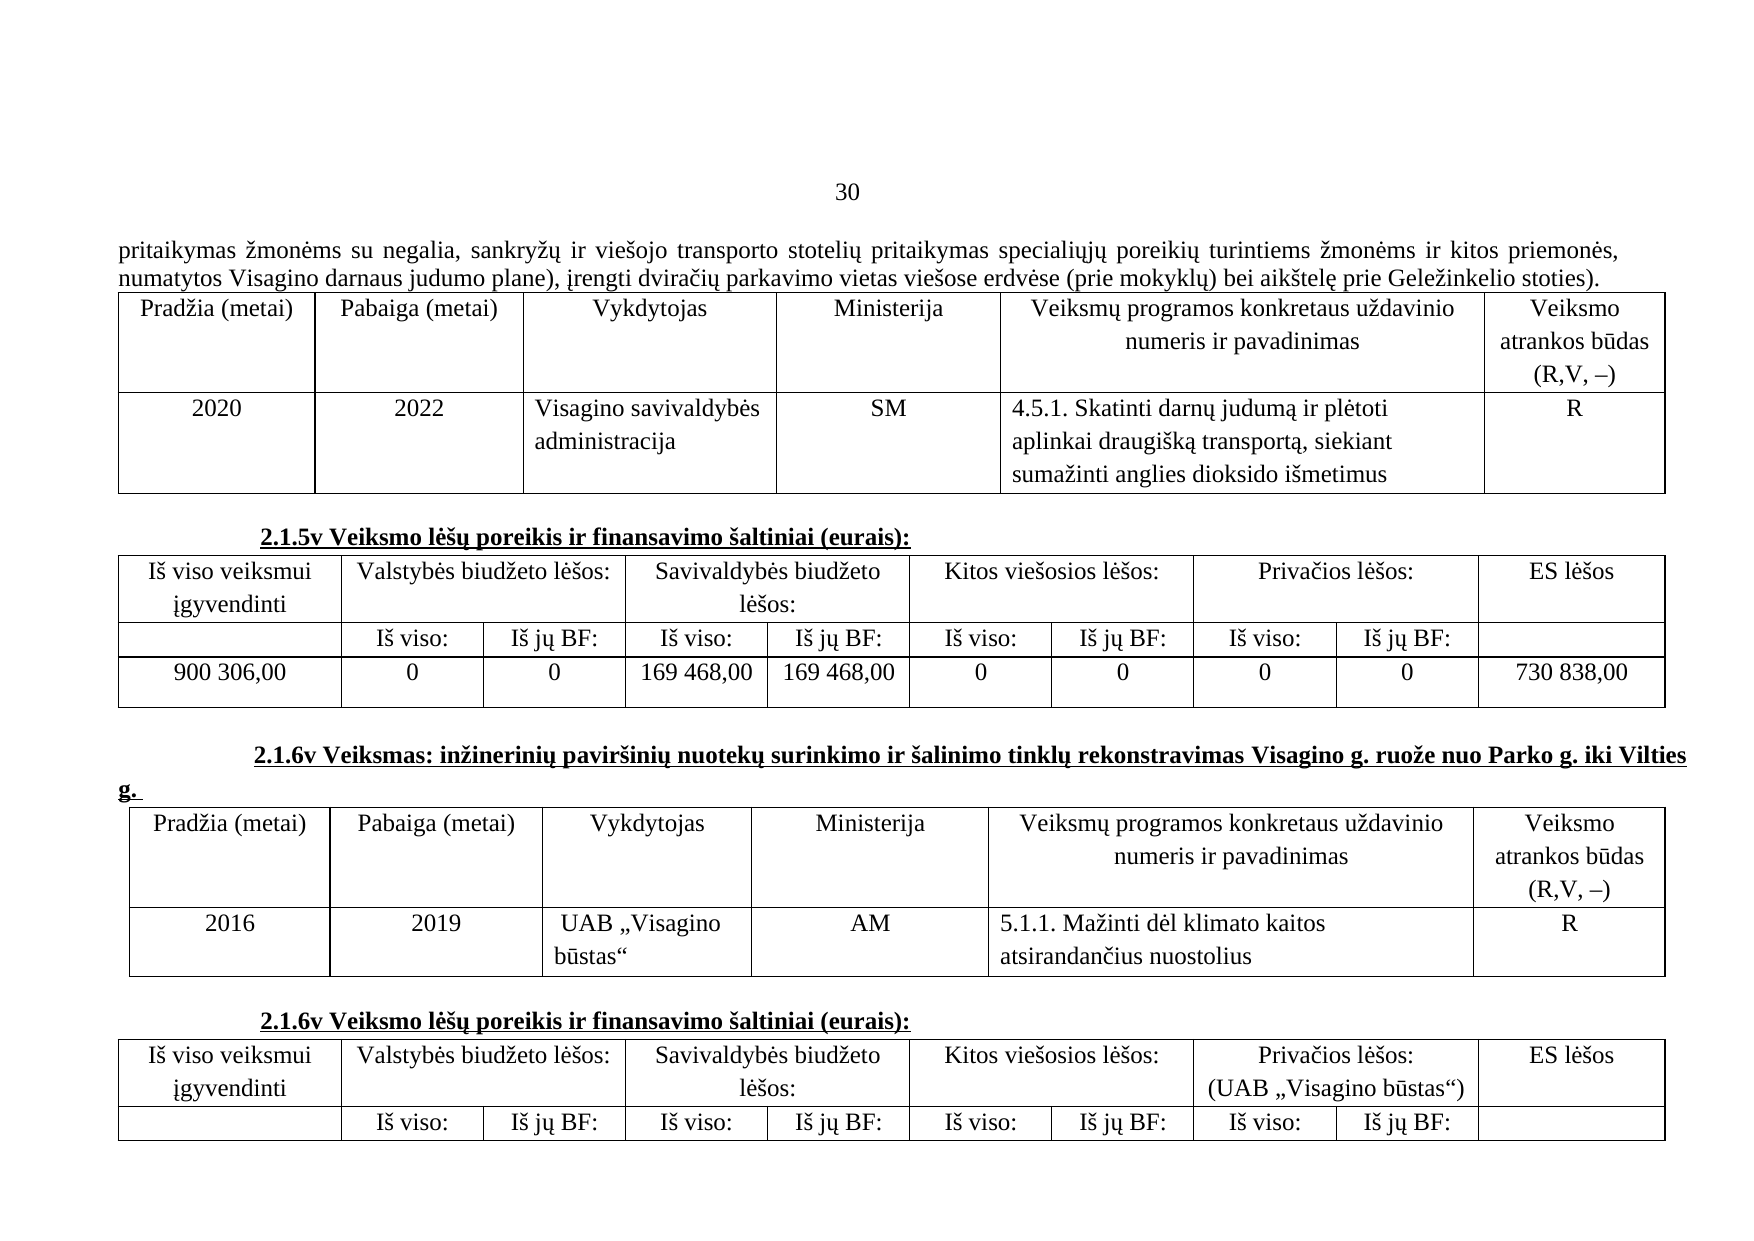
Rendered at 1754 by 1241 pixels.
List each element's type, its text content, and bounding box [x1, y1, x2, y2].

table_cell AM [752, 908, 988, 976]
table_cell Iš viso: [1194, 1107, 1336, 1140]
table_cell 0 [1052, 658, 1193, 707]
table_cell 0 [342, 658, 483, 707]
table_header Ministerija [752, 808, 988, 907]
table_header Savivaldybės biudžeto lėšos: [626, 1040, 909, 1106]
table_header ES lėšos [1479, 1040, 1664, 1106]
table_header Pradžia (metai) [130, 808, 329, 907]
table_cell R [1474, 908, 1664, 976]
table_cell Iš viso: [910, 623, 1051, 656]
table_header Vykdytojas [543, 808, 751, 907]
text 2.1.5v Veiksmo lėšų poreikis ir finansavimo šaltiniai (eurais): [118, 522, 1577, 551]
table_cell Iš jų BF: [768, 623, 909, 656]
text 2.1.6v Veiksmas: inžinerinių paviršinių nuotekų surinkimo ir šalinimo tinklų rekonstravimas Visagino g. ruože nuo Parko g. iki Vilties g. [118, 741, 1688, 802]
table_cell UAB „Visagino būstas“ [543, 908, 751, 976]
table_cell Iš jų BF: [484, 623, 625, 656]
table_header Pabaiga (metai) [331, 808, 542, 907]
table_cell Iš jų BF: [1052, 623, 1193, 656]
table_cell 4.5.1. Skatinti darnų judumą ir plėtoti aplinkai draugišką transportą, siekiant sumažinti anglies dioksido išmetimus [1001, 393, 1484, 492]
table_cell 0 [1337, 658, 1478, 707]
table_header ES lėšos [1479, 556, 1664, 622]
table_cell 2022 [316, 393, 523, 492]
table_cell Iš jų BF: [1052, 1107, 1193, 1140]
table_cell 169 468,00 [626, 658, 767, 707]
table_header Privačios lėšos: (UAB „Visagino būstas“) [1194, 1040, 1478, 1106]
table_header Veiksmo atrankos būdas (R,V, –) [1485, 293, 1664, 392]
table_cell 900 306,00 [119, 658, 341, 707]
table_header Veiksmų programos konkretaus uždavinio numeris ir pavadinimas [1001, 293, 1484, 392]
table_header Kitos viešosios lėšos: [910, 1040, 1193, 1106]
table_cell Iš viso: [626, 1107, 767, 1140]
table_header Privačios lėšos: [1194, 556, 1478, 622]
table_cell Iš viso: [1194, 623, 1336, 656]
table_cell 2020 [119, 393, 314, 492]
table_cell Visagino savivaldybės administracija [524, 393, 776, 492]
table_header Veiksmų programos konkretaus uždavinio numeris ir pavadinimas [989, 808, 1473, 907]
table_cell Iš jų BF: [1337, 623, 1478, 656]
table_cell Iš jų BF: [1337, 1107, 1478, 1140]
table_header Ministerija [777, 293, 1000, 392]
table_cell Iš viso: [910, 1107, 1051, 1140]
table_header Savivaldybės biudžeto lėšos: [626, 556, 909, 622]
table_cell 5.1.1. Mažinti dėl klimato kaitos atsirandančius nuostolius [989, 908, 1473, 976]
table_cell Iš viso: [342, 623, 483, 656]
table_header Iš viso veiksmui įgyvendinti [119, 1040, 341, 1106]
table_cell R [1485, 393, 1664, 492]
table_cell Iš viso: [342, 1107, 483, 1140]
table_header Valstybės biudžeto lėšos: [342, 556, 625, 622]
table_cell 730 838,00 [1479, 658, 1664, 707]
table_header Pradžia (metai) [119, 293, 314, 392]
table_cell Iš jų BF: [768, 1107, 909, 1140]
table_cell 0 [910, 658, 1051, 707]
table_cell [119, 1107, 341, 1140]
table_cell [1479, 623, 1664, 656]
table_header Valstybės biudžeto lėšos: [342, 1040, 625, 1106]
table_cell [1479, 1107, 1664, 1140]
table_header Veiksmo atrankos būdas (R,V, –) [1474, 808, 1664, 907]
table_cell 0 [1194, 658, 1336, 707]
table_cell 2019 [331, 908, 542, 976]
table_cell SM [777, 393, 1000, 492]
table_header Kitos viešosios lėšos: [910, 556, 1193, 622]
table_cell 169 468,00 [768, 658, 909, 707]
text pritaikymas žmonėms su negalia, sankryžų ir viešojo transporto stotelių pritaikymas specialiųjų poreikių turintiems žmonėms ir kitos priemonės, numatytos Visagino darnaus judumo plane), įrengti dviračių parkavimo vietas viešose erdvėse (prie mokyklų) bei aikštelę prie Geležinkelio stoties). [118, 235, 1621, 292]
table_cell 0 [484, 658, 625, 707]
table_cell 2016 [130, 908, 329, 976]
table_cell [119, 623, 341, 656]
table_header Vykdytojas [524, 293, 776, 392]
table_cell Iš jų BF: [484, 1107, 625, 1140]
table_header Pabaiga (metai) [316, 293, 523, 392]
table_header Iš viso veiksmui įgyvendinti [119, 556, 341, 622]
table_cell Iš viso: [626, 623, 767, 656]
text 2.1.6v Veiksmo lėšų poreikis ir finansavimo šaltiniai (eurais): [118, 1006, 1577, 1034]
